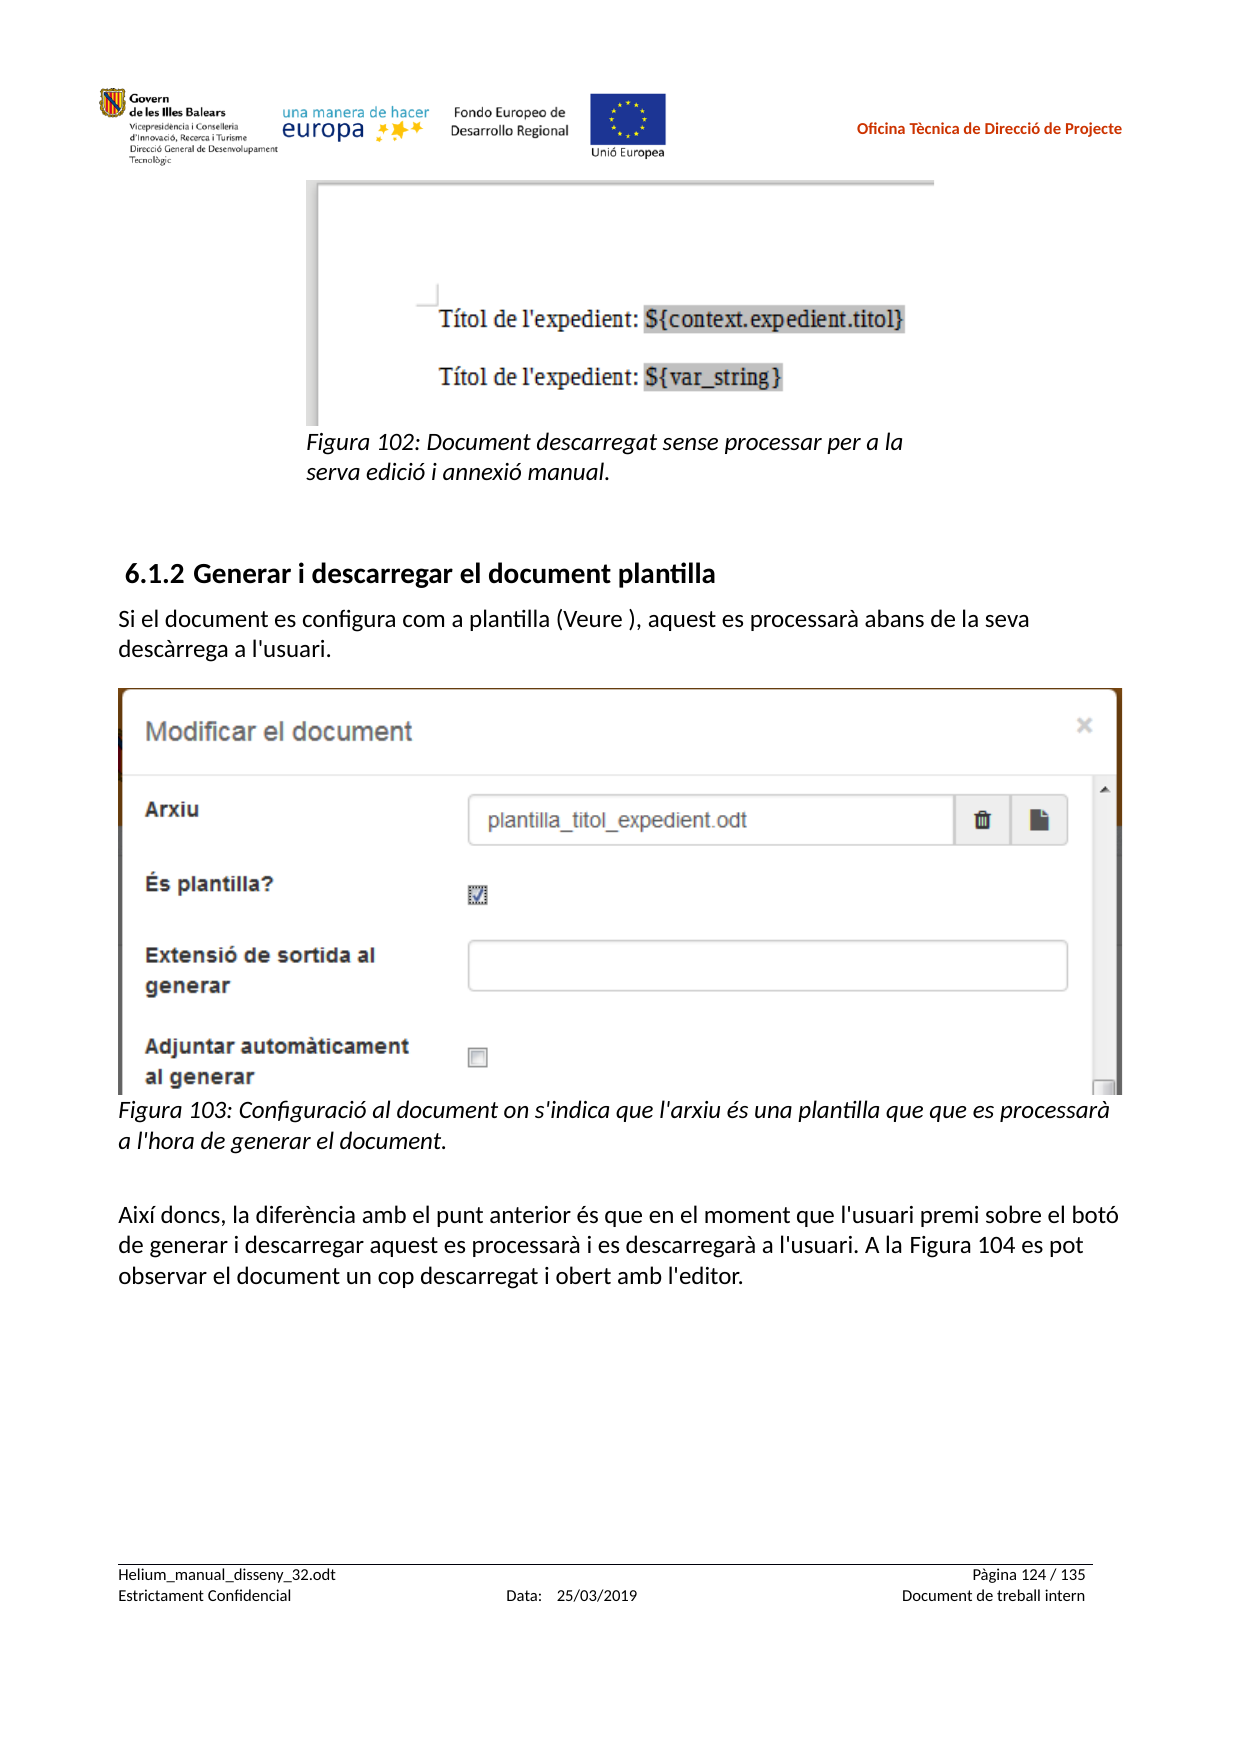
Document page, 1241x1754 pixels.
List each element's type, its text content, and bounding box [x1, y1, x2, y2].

subtitle Generar i descarregar el document plantilla [118, 555, 1122, 590]
picture [99, 87, 668, 166]
text Figura 103: Configuració al document on s'indica que l'arxiu és una plantilla que que es processarà a l'hora de generar el document. [118, 1095, 1122, 1156]
text Si el document es configura com a plantilla (Veure ), aquest es processarà abans de la seva descàrrega a l'usuari. [118, 603, 1122, 664]
picture [118, 688, 1123, 1095]
text Així doncs, la diferència amb el punt anterior és que en el moment que l'usuari premi sobre el botó de generar i descarregar aquest es processarà i es descarregarà a l'usuari. A la Figura 104 es pot observar el document un cop descarregat i obert amb l'editor. [118, 1199, 1122, 1290]
picture [306, 180, 935, 426]
text Figura 102: Document descarregat sense processar per a la serva edició i annexió manual. [306, 426, 934, 487]
